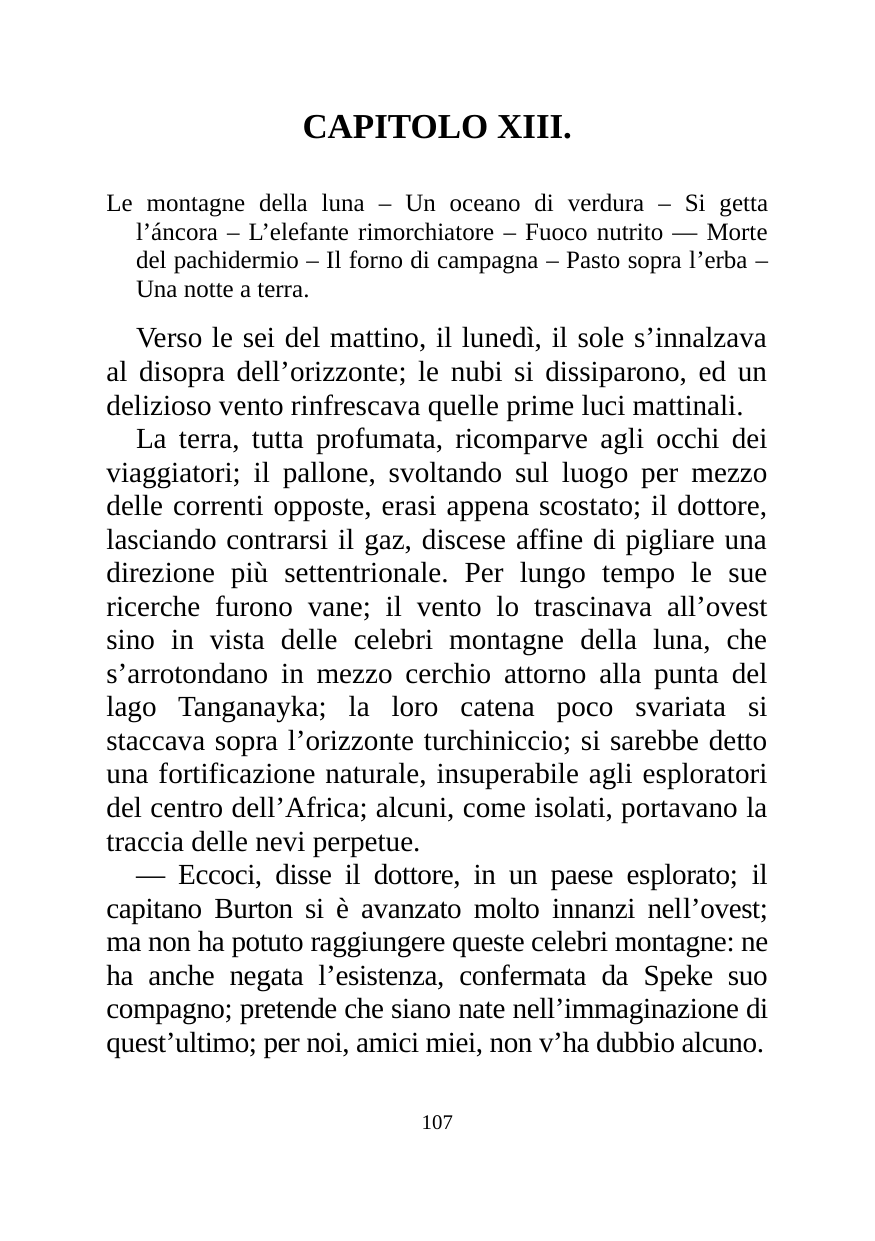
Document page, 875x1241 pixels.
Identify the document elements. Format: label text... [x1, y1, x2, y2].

subtitle CAPITOLO XIII. [106, 106, 768, 146]
text Le montagne della luna – Un oceano di verdura – Si getta l’áncora – L’elefante rimorchiatore – Fuoco nutrito — Morte del pachidermio – Il forno di campagna – Pasto sopra l’erba – Una notte a terra. [106, 188, 768, 303]
text Verso le sei del mattino, il lunedì, il sole s’innalzava al disopra dell’orizzonte; le nubi si dissiparono, ed un delizioso vento rinfrescava quelle prime luci mattinali. [106, 321, 768, 421]
text — Eccoci, disse il dottore, in un paese esplorato; il capitano Burton si è avanzato molto innanzi nell’ovest; ma non ha potuto raggiungere queste celebri montagne: ne ha anche negata l’esistenza, confermata da Speke suo compagno; pretende che siano nate nell’immaginazione di quest’ultimo; per noi, amici miei, non v’ha dubbio alcuno. [106, 857, 768, 1058]
text La terra, tutta profumata, ricomparve agli occhi dei viaggiatori; il pallone, svoltando sul luogo per mezzo delle correnti opposte, erasi appena scostato; il dottore, lasciando contrarsi il gaz, discese affine di pigliare una direzione più settentrionale. Per lungo tempo le sue ricerche furono vane; il vento lo trascinava all’ovest sino in vista delle celebri montagne della luna, che s’arrotondano in mezzo cerchio attorno alla punta del lago Tanganayka; la loro catena poco svariata si staccava sopra l’orizzonte turchiniccio; si sarebbe detto una fortificazione naturale, insuperabile agli esploratori del centro dell’Africa; alcuni, come isolati, portavano la traccia delle nevi perpetue. [106, 421, 768, 857]
